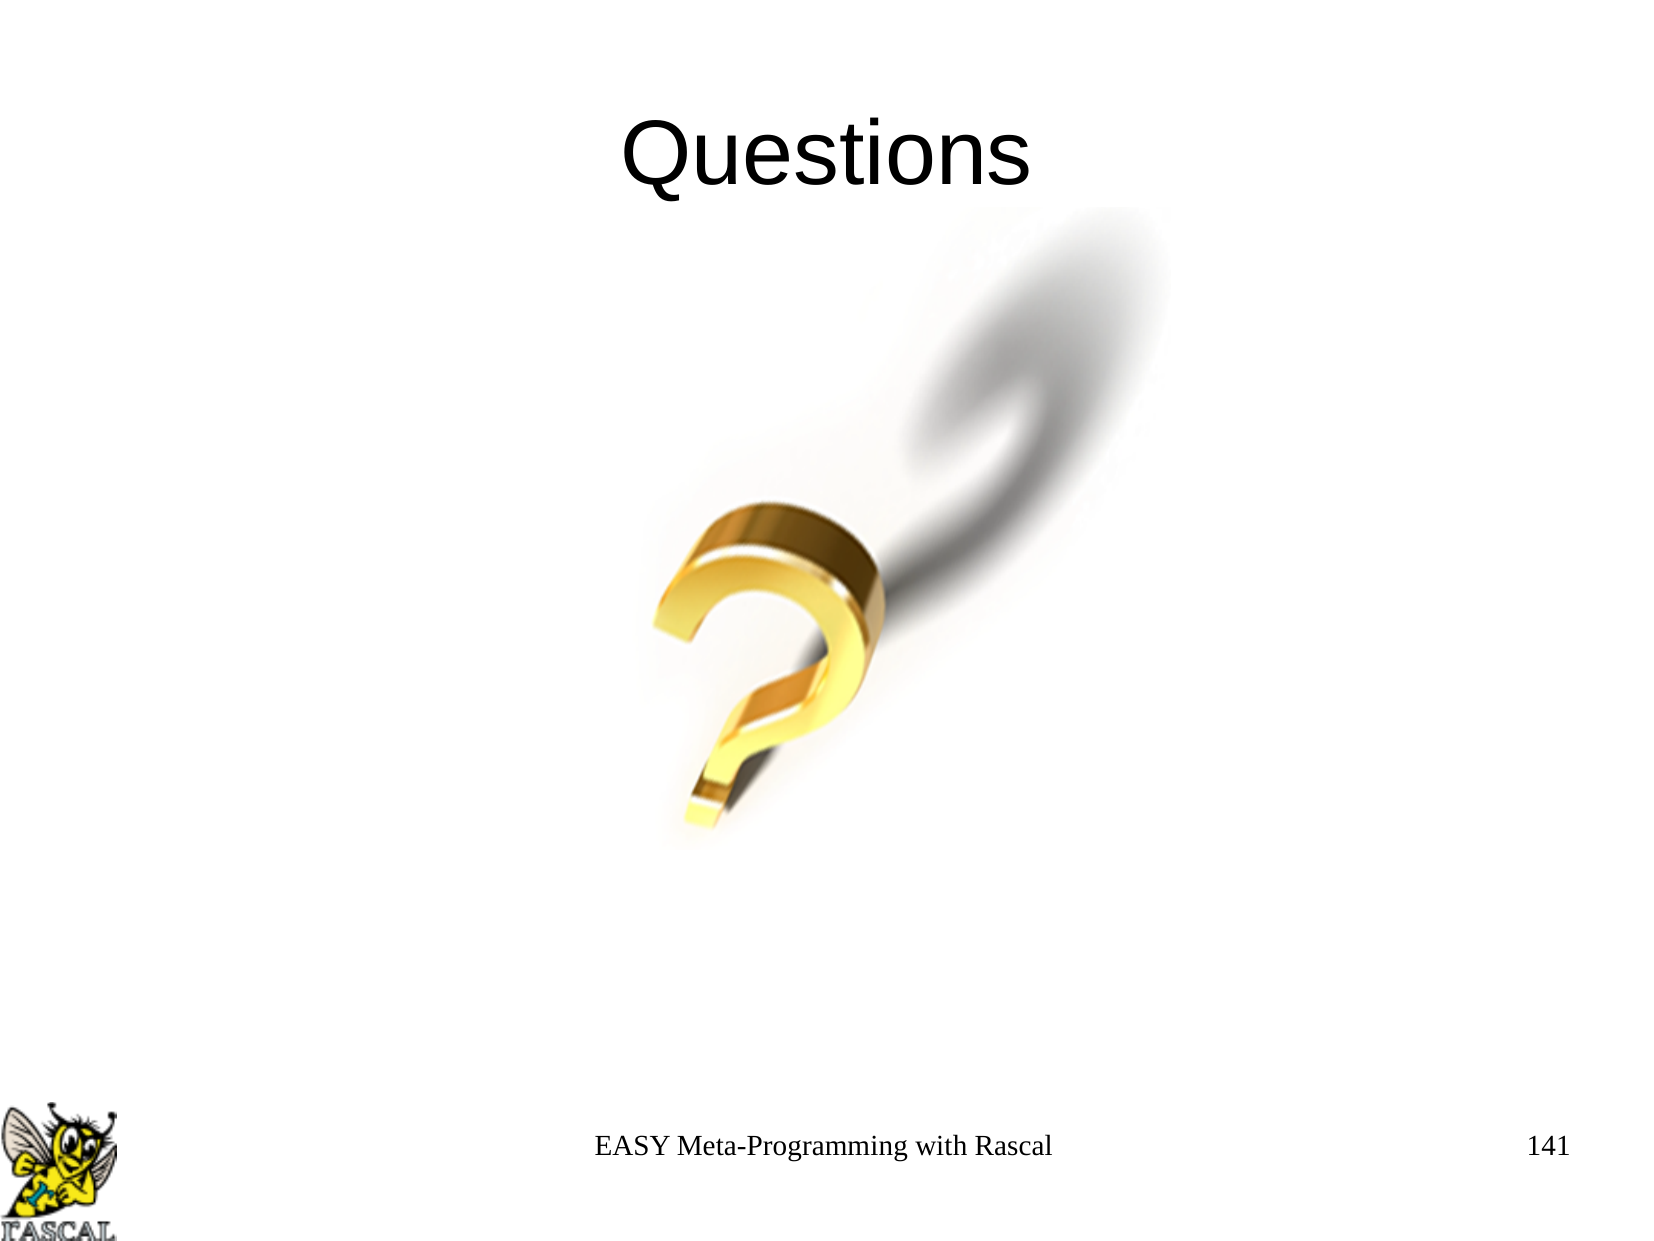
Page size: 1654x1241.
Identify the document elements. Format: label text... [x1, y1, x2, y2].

title Questions [82, 49, 1571, 257]
picture [0, 1102, 117, 1241]
picture [616, 207, 1171, 850]
